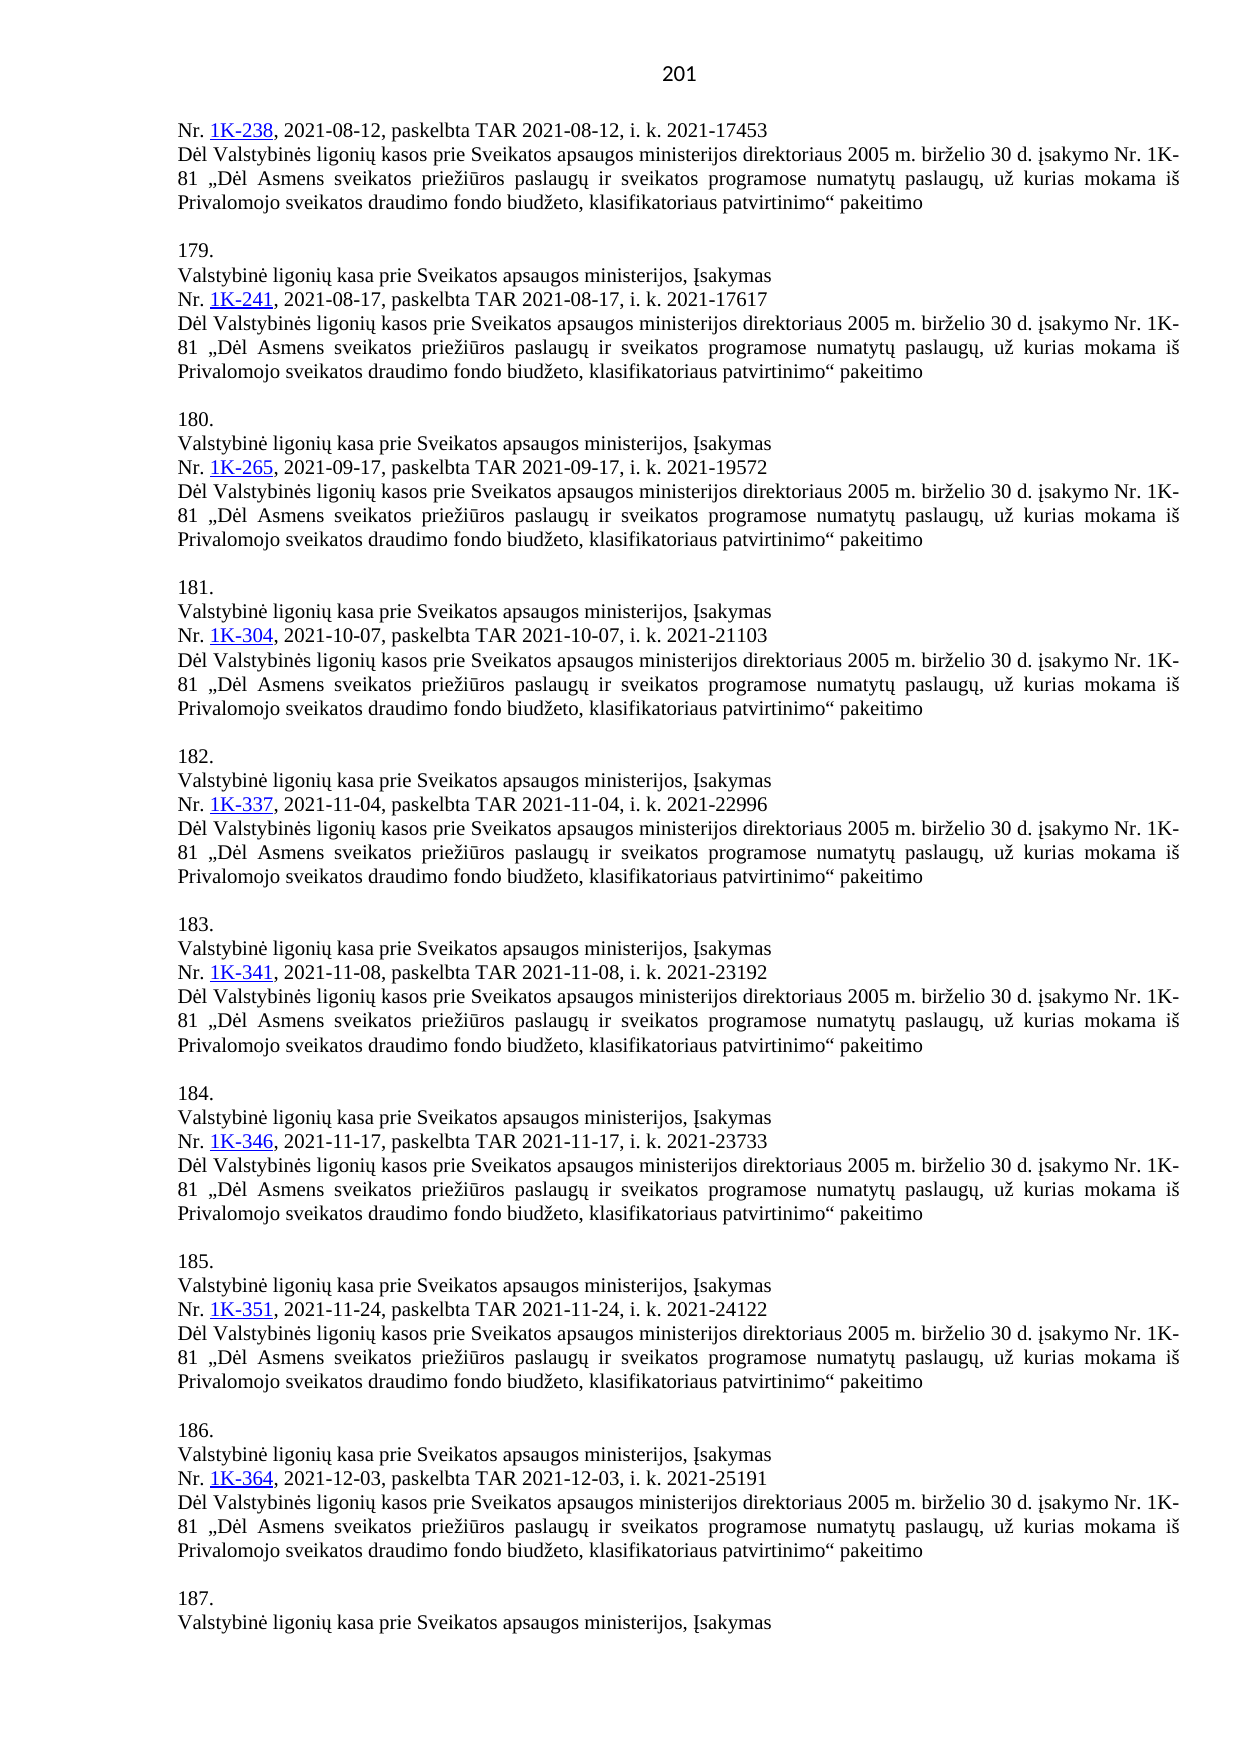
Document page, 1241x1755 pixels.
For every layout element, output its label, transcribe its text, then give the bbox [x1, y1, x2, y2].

text Valstybinė ligonių kasa prie Sveikatos apsaugos ministerijos, Įsakymas [177, 599, 1181, 623]
text 181. [177, 575, 1181, 599]
text Dėl Valstybinės ligonių kasos prie Sveikatos apsaugos ministerijos direktoriaus 2005 m. birželio 30 d. įsakymo Nr. 1K-81 „Dėl Asmens sveikatos priežiūros paslaugų ir sveikatos programose numatytų paslaugų, už kurias mokama iš Privalomojo sveikatos draudimo fondo biudžeto, klasifikatoriaus patvirtinimo“ pakeitimo [177, 816, 1181, 888]
text Nr. 1K-304, 2021-10-07, paskelbta TAR 2021-10-07, i. k. 2021-21103 [177, 623, 1181, 647]
text Nr. 1K-341, 2021-11-08, paskelbta TAR 2021-11-08, i. k. 2021-23192 [177, 960, 1181, 984]
text Nr. 1K-238, 2021-08-12, paskelbta TAR 2021-08-12, i. k. 2021-17453 [177, 118, 1181, 142]
text Dėl Valstybinės ligonių kasos prie Sveikatos apsaugos ministerijos direktoriaus 2005 m. birželio 30 d. įsakymo Nr. 1K-81 „Dėl Asmens sveikatos priežiūros paslaugų ir sveikatos programose numatytų paslaugų, už kurias mokama iš Privalomojo sveikatos draudimo fondo biudžeto, klasifikatoriaus patvirtinimo“ pakeitimo [177, 1153, 1181, 1225]
text Nr. 1K-337, 2021-11-04, paskelbta TAR 2021-11-04, i. k. 2021-22996 [177, 792, 1181, 816]
text 182. [177, 744, 1181, 768]
text Valstybinė ligonių kasa prie Sveikatos apsaugos ministerijos, Įsakymas [177, 768, 1181, 792]
text 180. [177, 407, 1181, 431]
text Valstybinė ligonių kasa prie Sveikatos apsaugos ministerijos, Įsakymas [177, 1105, 1181, 1129]
text Nr. 1K-241, 2021-08-17, paskelbta TAR 2021-08-17, i. k. 2021-17617 [177, 287, 1181, 311]
text Dėl Valstybinės ligonių kasos prie Sveikatos apsaugos ministerijos direktoriaus 2005 m. birželio 30 d. įsakymo Nr. 1K-81 „Dėl Asmens sveikatos priežiūros paslaugų ir sveikatos programose numatytų paslaugų, už kurias mokama iš Privalomojo sveikatos draudimo fondo biudžeto, klasifikatoriaus patvirtinimo“ pakeitimo [177, 984, 1181, 1057]
text Nr. 1K-346, 2021-11-17, paskelbta TAR 2021-11-17, i. k. 2021-23733 [177, 1129, 1181, 1153]
text Nr. 1K-351, 2021-11-24, paskelbta TAR 2021-11-24, i. k. 2021-24122 [177, 1297, 1181, 1321]
text Dėl Valstybinės ligonių kasos prie Sveikatos apsaugos ministerijos direktoriaus 2005 m. birželio 30 d. įsakymo Nr. 1K-81 „Dėl Asmens sveikatos priežiūros paslaugų ir sveikatos programose numatytų paslaugų, už kurias mokama iš Privalomojo sveikatos draudimo fondo biudžeto, klasifikatoriaus patvirtinimo“ pakeitimo [177, 142, 1181, 214]
text Dėl Valstybinės ligonių kasos prie Sveikatos apsaugos ministerijos direktoriaus 2005 m. birželio 30 d. įsakymo Nr. 1K-81 „Dėl Asmens sveikatos priežiūros paslaugų ir sveikatos programose numatytų paslaugų, už kurias mokama iš Privalomojo sveikatos draudimo fondo biudžeto, klasifikatoriaus patvirtinimo“ pakeitimo [177, 647, 1181, 720]
text 183. [177, 912, 1181, 936]
text Dėl Valstybinės ligonių kasos prie Sveikatos apsaugos ministerijos direktoriaus 2005 m. birželio 30 d. įsakymo Nr. 1K-81 „Dėl Asmens sveikatos priežiūros paslaugų ir sveikatos programose numatytų paslaugų, už kurias mokama iš Privalomojo sveikatos draudimo fondo biudžeto, klasifikatoriaus patvirtinimo“ pakeitimo [177, 1490, 1181, 1562]
text 186. [177, 1417, 1181, 1442]
text Dėl Valstybinės ligonių kasos prie Sveikatos apsaugos ministerijos direktoriaus 2005 m. birželio 30 d. įsakymo Nr. 1K-81 „Dėl Asmens sveikatos priežiūros paslaugų ir sveikatos programose numatytų paslaugų, už kurias mokama iš Privalomojo sveikatos draudimo fondo biudžeto, klasifikatoriaus patvirtinimo“ pakeitimo [177, 479, 1181, 551]
text Nr. 1K-265, 2021-09-17, paskelbta TAR 2021-09-17, i. k. 2021-19572 [177, 455, 1181, 479]
text Valstybinė ligonių kasa prie Sveikatos apsaugos ministerijos, Įsakymas [177, 262, 1181, 287]
text Valstybinė ligonių kasa prie Sveikatos apsaugos ministerijos, Įsakymas [177, 936, 1181, 960]
text Nr. 1K-364, 2021-12-03, paskelbta TAR 2021-12-03, i. k. 2021-25191 [177, 1466, 1181, 1490]
text Valstybinė ligonių kasa prie Sveikatos apsaugos ministerijos, Įsakymas [177, 1442, 1181, 1466]
text Valstybinė ligonių kasa prie Sveikatos apsaugos ministerijos, Įsakymas [177, 1610, 1181, 1634]
text Dėl Valstybinės ligonių kasos prie Sveikatos apsaugos ministerijos direktoriaus 2005 m. birželio 30 d. įsakymo Nr. 1K-81 „Dėl Asmens sveikatos priežiūros paslaugų ir sveikatos programose numatytų paslaugų, už kurias mokama iš Privalomojo sveikatos draudimo fondo biudžeto, klasifikatoriaus patvirtinimo“ pakeitimo [177, 311, 1181, 383]
text Valstybinė ligonių kasa prie Sveikatos apsaugos ministerijos, Įsakymas [177, 431, 1181, 455]
text 187. [177, 1586, 1181, 1610]
text Dėl Valstybinės ligonių kasos prie Sveikatos apsaugos ministerijos direktoriaus 2005 m. birželio 30 d. įsakymo Nr. 1K-81 „Dėl Asmens sveikatos priežiūros paslaugų ir sveikatos programose numatytų paslaugų, už kurias mokama iš Privalomojo sveikatos draudimo fondo biudžeto, klasifikatoriaus patvirtinimo“ pakeitimo [177, 1321, 1181, 1393]
text 179. [177, 238, 1181, 262]
text Valstybinė ligonių kasa prie Sveikatos apsaugos ministerijos, Įsakymas [177, 1273, 1181, 1297]
text 185. [177, 1249, 1181, 1273]
text 184. [177, 1081, 1181, 1105]
